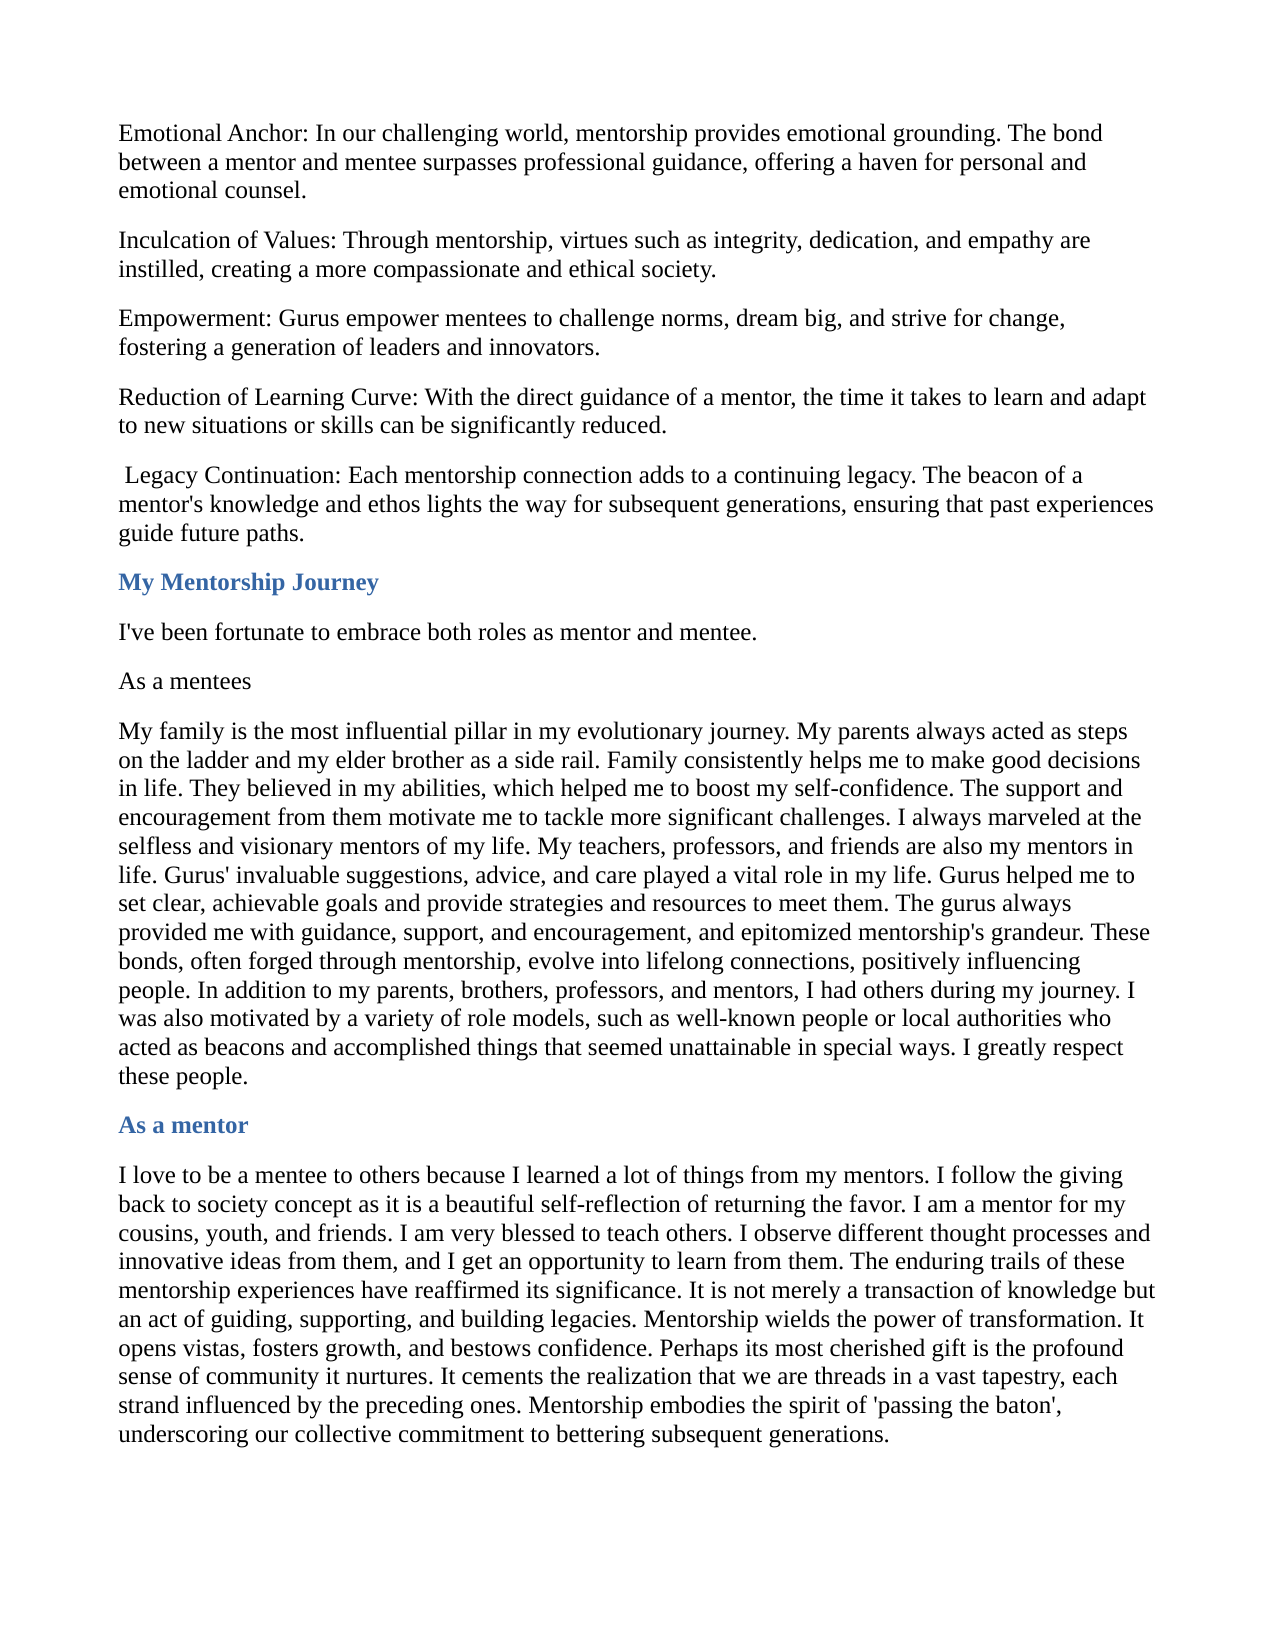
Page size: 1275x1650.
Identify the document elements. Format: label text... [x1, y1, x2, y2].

subtitle Reduction of Learning Curve: With the direct guidance of a mentor, the time it takes to learn and adapt to new situations or skills can be significantly reduced. [118, 382, 1157, 439]
subtitle As a mentees [118, 666, 1157, 695]
subtitle Inculcation of Values: Through mentorship, virtues such as integrity, dedication, and empathy are instilled, creating a more compassionate and ethical society. [118, 225, 1157, 283]
subtitle As a mentor [118, 1111, 1157, 1139]
subtitle Empowerment: Gurus empower mentees to challenge norms, dream big, and strive for change, fostering a generation of leaders and innovators. [118, 303, 1157, 361]
subtitle My Mentorship Journey [118, 567, 1157, 596]
subtitle I love to be a mentee to others because I learned a lot of things from my mentors. I follow the giving back to society concept as it is a beautiful self-reflection of returning the favor. I am a mentor for my cousins, youth, and friends. I am very blessed to teach others. I observe different thought processes and innovative ideas from them, and I get an opportunity to learn from them. The enduring trails of these mentorship experiences have reaffirmed its significance. It is not merely a transaction of knowledge but an act of guiding, supporting, and building legacies. Mentorship wields the power of transformation. It opens vistas, fosters growth, and bestows confidence. Perhaps its most cherished gift is the profound sense of community it nurtures. It cements the realization that we are threads in a vast tapestry, each strand influenced by the preceding ones. Mentorship embodies the spirit of 'passing the baton', underscoring our collective commitment to bettering subsequent generations. [118, 1160, 1157, 1448]
subtitle Legacy Continuation: Each mentorship connection adds to a continuing legacy. The beacon of a mentor's knowledge and ethos lights the way for subsequent generations, ensuring that past experiences guide future paths. [118, 460, 1157, 546]
subtitle My family is the most influential pillar in my evolutionary journey. My parents always acted as steps on the ladder and my elder brother as a side rail. Family consistently helps me to make good decisions in life. They believed in my abilities, which helped me to boost my self-confidence. The support and encouragement from them motivate me to tackle more significant challenges. I always marveled at the selfless and visionary mentors of my life. My teachers, professors, and friends are also my mentors in life. Gurus' invaluable suggestions, advice, and care played a vital role in my life. Gurus helped me to set clear, achievable goals and provide strategies and resources to meet them. The gurus always provided me with guidance, support, and encouragement, and epitomized mentorship's grandeur. These bonds, often forged through mentorship, evolve into lifelong connections, positively influencing people. In addition to my parents, brothers, professors, and mentors, I had others during my journey. I was also motivated by a variety of role models, such as well-known people or local authorities who acted as beacons and accomplished things that seemed unattainable in special ways. I greatly respect these people. [118, 716, 1157, 1090]
subtitle Emotional Anchor: In our challenging world, mentorship provides emotional grounding. The bond between a mentor and mentee surpasses professional guidance, offering a haven for personal and emotional counsel. [118, 118, 1157, 204]
subtitle I've been fortunate to embrace both roles as mentor and mentee. [118, 617, 1157, 646]
